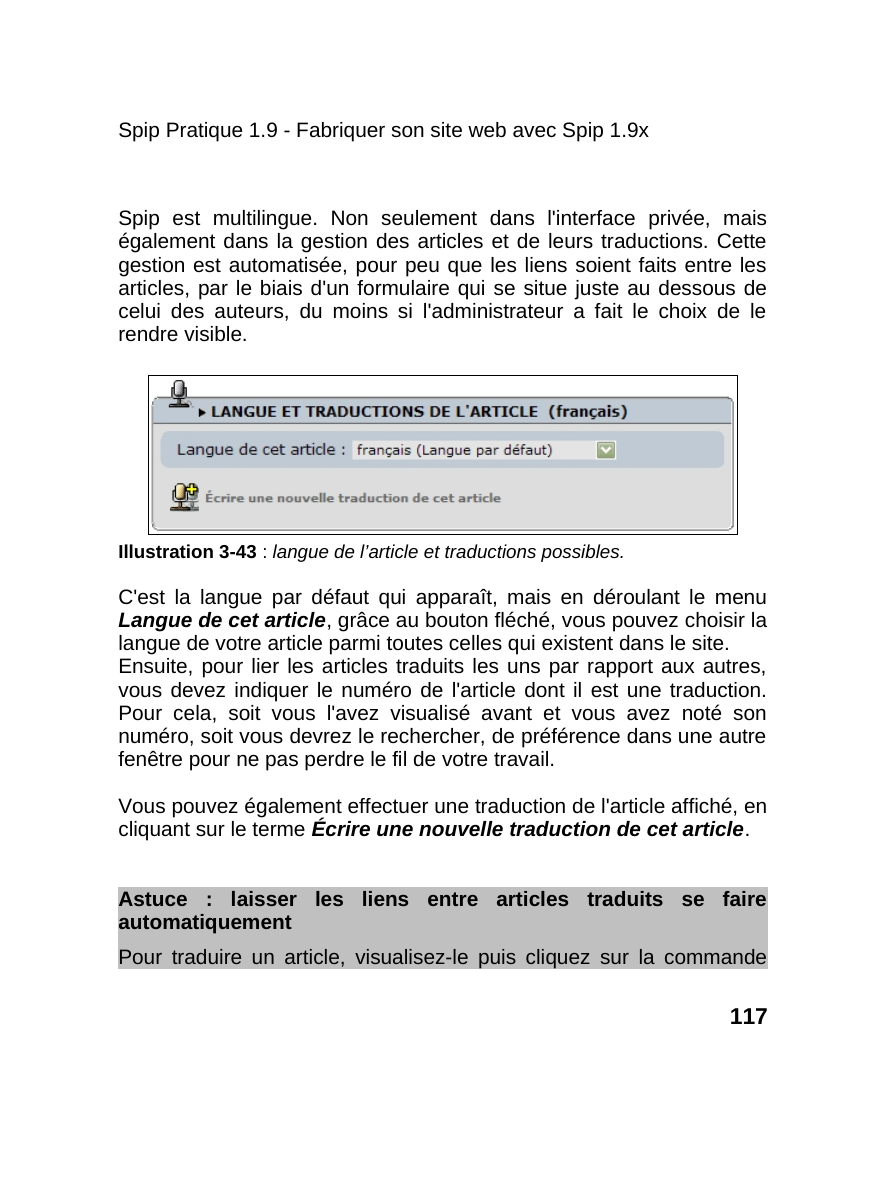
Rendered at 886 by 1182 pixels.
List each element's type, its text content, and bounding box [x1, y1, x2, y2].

text Vous pouvez également effectuer une traduction de l'article affiché, en cliquant sur le terme Écrire une nouvelle traduction de cet article. [118, 794, 768, 841]
text Spip est multilingue. Non seulement dans l'interface privée, mais également dans la gestion des articles et de leurs traductions. Cette gestion est automatisée, pour peu que les liens soient faits entre les articles, par le biais d'un formulaire qui se situe juste au dessous de celui des auteurs, du moins si l'administrateur a fait le choix de le rendre visible. [118, 207, 768, 346]
text Pour traduire un article, visualisez-le puis cliquez sur la commande [118, 946, 768, 969]
text Astuce : laisser les liens entre articles traduits se faire automatiquement [118, 887, 768, 934]
text Illustration 3-43 : langue de l’article et traductions possibles. [118, 375, 768, 562]
text C'est la langue par défaut qui apparaît, mais en déroulant le menu Langue de cet article, grâce au bouton fléché, vous pouvez choisir la langue de votre article parmi toutes celles qui existent dans le site. [118, 585, 768, 655]
text Ensuite, pour lier les articles traduits les uns par rapport aux autres, vous devez indiquer le numéro de l'article dont il est une traduction. Pour cela, soit vous l'avez visualisé avant et vous avez noté son numéro, soit vous devrez le rechercher, de préférence dans une autre fenêtre pour ne pas perdre le fil de votre travail. [118, 655, 768, 771]
picture [151, 379, 735, 532]
